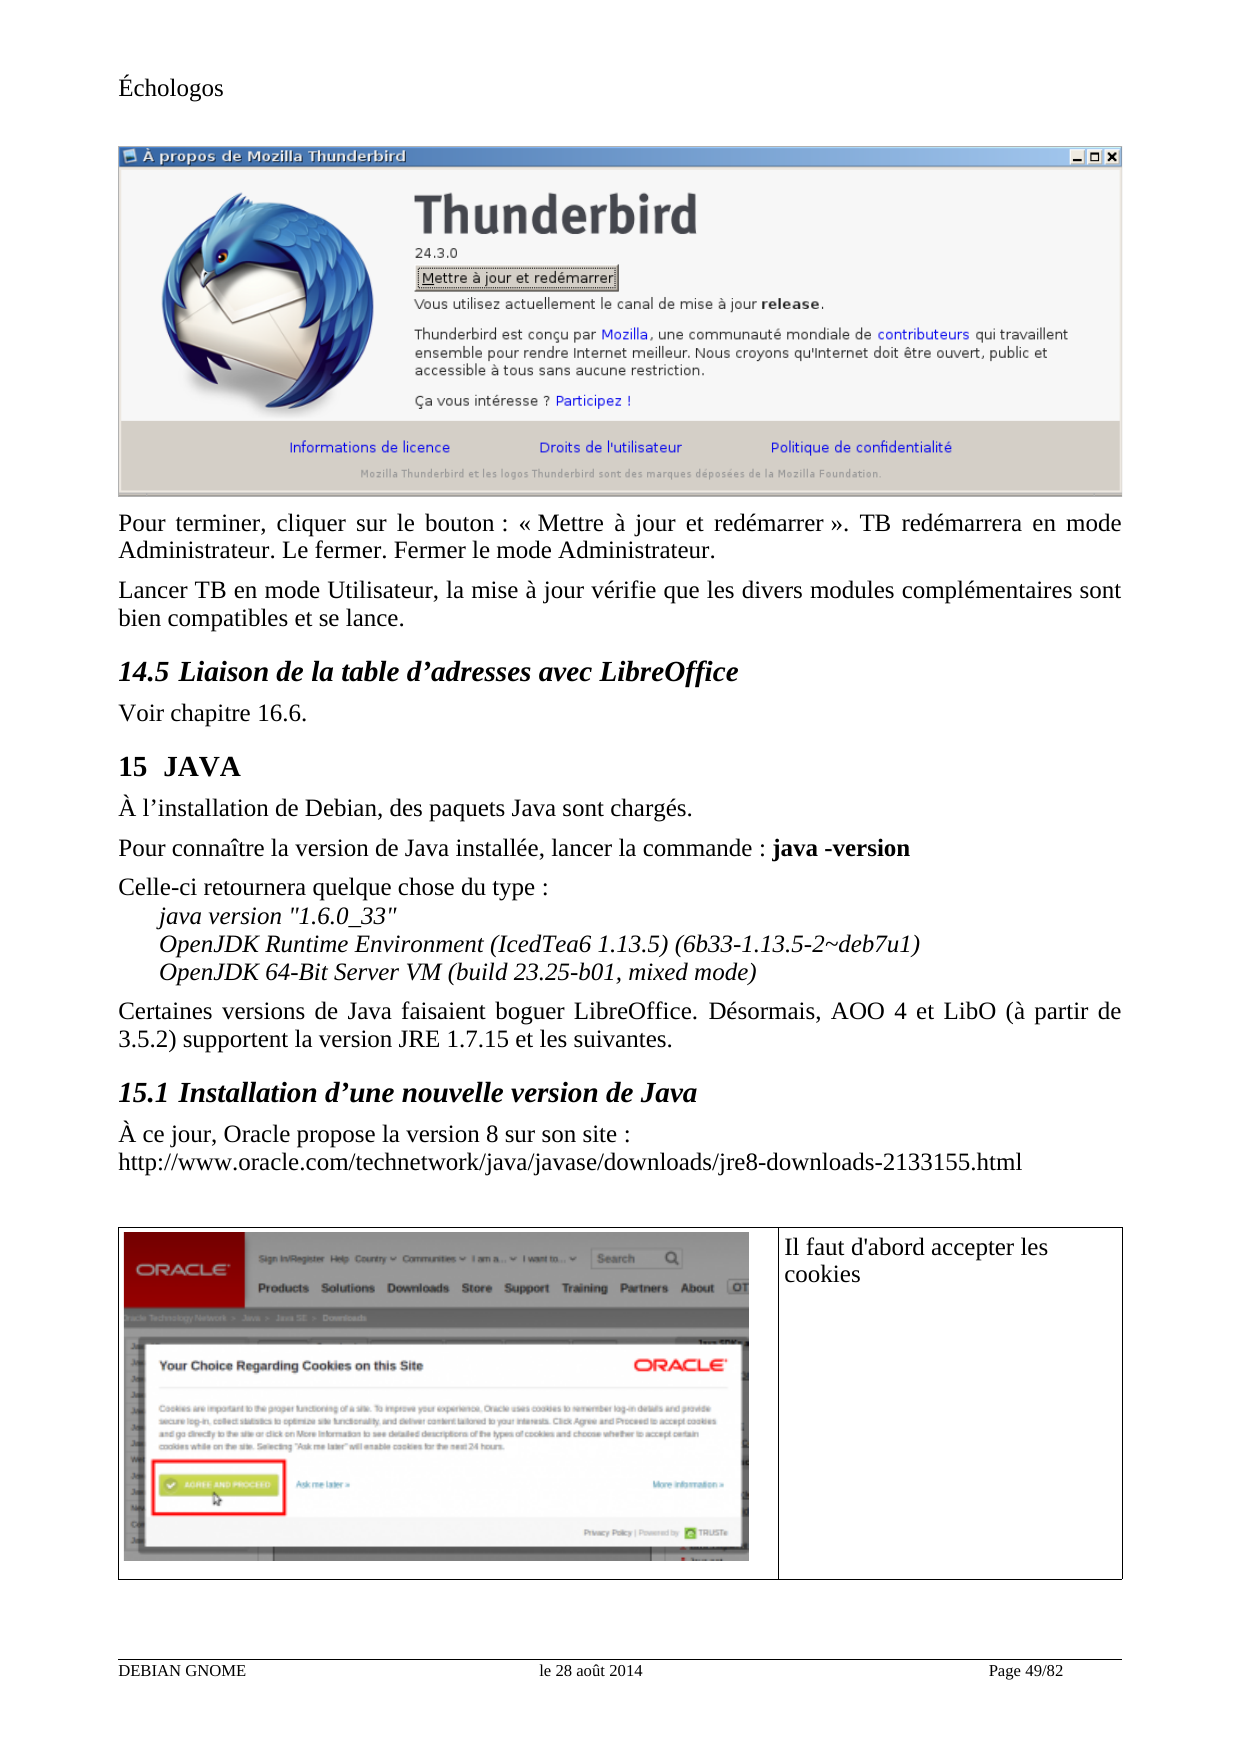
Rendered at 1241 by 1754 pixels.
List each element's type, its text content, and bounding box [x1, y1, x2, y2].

table_header [119, 1228, 778, 1578]
text À l’installation de Debian, des paquets Java sont chargés. [118, 794, 1122, 822]
subtitle JAVA [118, 751, 1122, 783]
text java version "1.6.0_33" [159, 902, 1122, 930]
picture [123, 1232, 749, 1561]
text Voir chapitre 16.6. [118, 699, 1122, 727]
text OpenJDK 64-Bit Server VM (build 23.25-b01, mixed mode) [159, 958, 1122, 986]
subtitle Liaison de la table d’adresses avec LibreOffice [118, 655, 1122, 687]
text Pour terminer, cliquer sur le bouton : « Mettre à jour et redémarrer ». TB redémarrera en mode Administrateur. Le fermer. Fermer le mode Administrateur. [118, 509, 1122, 564]
picture [118, 146, 1123, 497]
text OpenJDK Runtime Environment (IcedTea6 1.13.5) (6b33-1.13.5-2~deb7u1) [159, 930, 1122, 958]
text Celle-ci retournera quelque chose du type : [118, 873, 1122, 901]
subtitle Installation d’une nouvelle version de Java [118, 1076, 1122, 1109]
table_header Il faut d'abord accepter les cookies [779, 1228, 1122, 1578]
text Pour connaître la version de Java installée, lancer la commande : java -version [118, 834, 1122, 862]
text Certaines versions de Java faisaient boguer LibreOffice. Désormais, AOO 4 et LibO (à partir de 3.5.2) supportent la version JRE 1.7.15 et les suivantes. [118, 997, 1122, 1053]
text À ce jour, Oracle propose la version 8 sur son site : http://www.oracle.com/technetwork/java/javase/downloads/jre8-downloads-2133155.html [118, 1120, 1122, 1176]
text Lancer TB en mode Utilisateur, la mise à jour vérifie que les divers modules complémentaires sont bien compatibles et se lance. [118, 576, 1122, 631]
